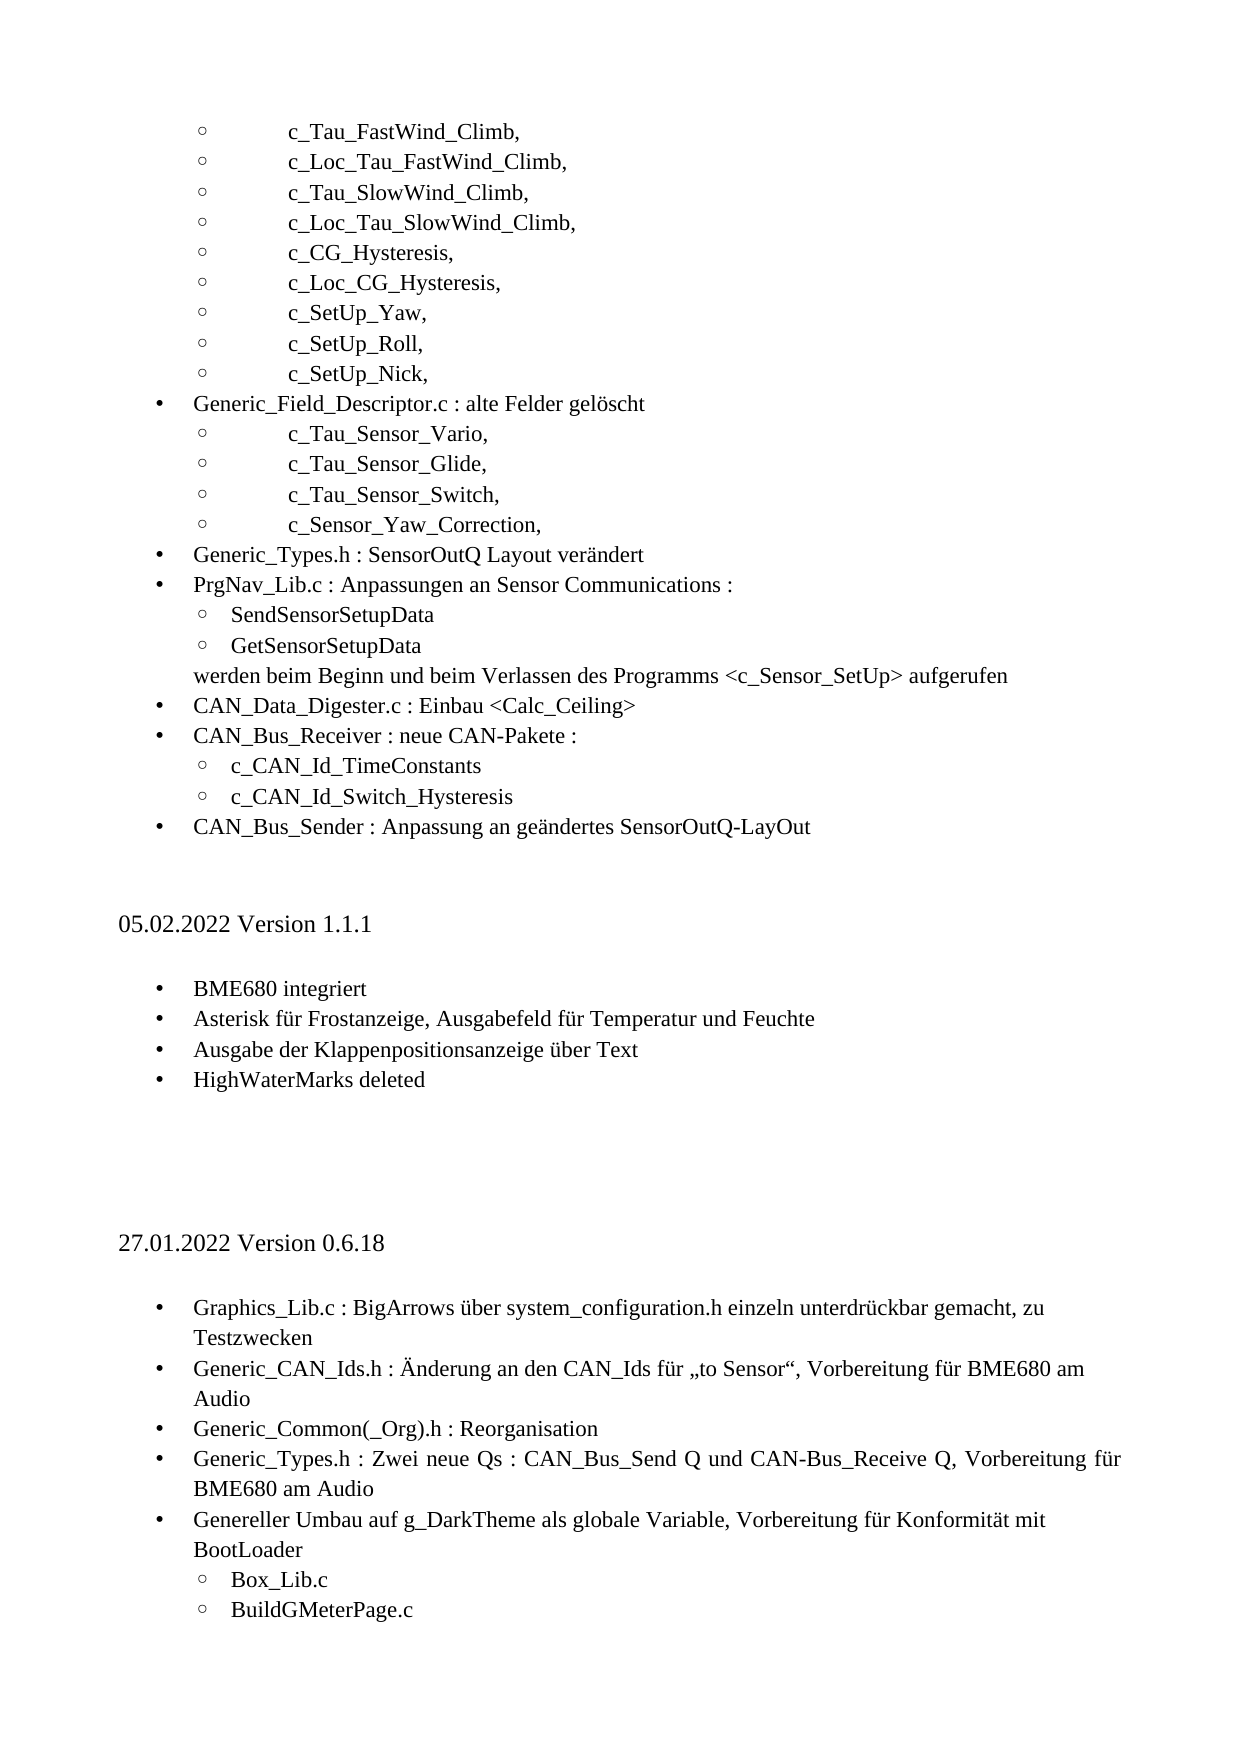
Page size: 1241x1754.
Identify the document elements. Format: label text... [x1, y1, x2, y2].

list c_CAN_Id_TimeConstants [193, 752, 1122, 779]
list Graphics_Lib.c : BigArrows über system_configuration.h einzeln unterdrückbar gemacht, zu Testzwecken [156, 1294, 1122, 1351]
list BME680 integriert [156, 975, 1122, 1002]
list c_Loc_Tau_SlowWind_Climb, [193, 209, 1122, 235]
list c_Tau_FastWind_Climb, [193, 118, 1122, 144]
list c_Tau_SlowWind_Climb, [193, 178, 1122, 205]
list c_Sensor_Yaw_Correction, [193, 511, 1122, 537]
list c_Tau_Sensor_Switch, [193, 481, 1122, 507]
text 27.01.2022 Version 0.6.18 [118, 1228, 1122, 1257]
list CAN_Bus_Sender : Anpassung an geändertes SensorOutQ-LayOut [156, 813, 1122, 839]
list Generic_Common(_Org).h : Reorganisation [156, 1415, 1122, 1441]
list Ausgabe der Klappenpositionsanzeige über Text [156, 1036, 1122, 1062]
list Generic_Types.h : Zwei neue Qs : CAN_Bus_Send Q und CAN-Bus_Receive Q, Vorbereitung für BME680 am Audio [156, 1445, 1122, 1502]
list Generic_CAN_Ids.h : Änderung an den CAN_Ids für „to Sensor“, Vorbereitung für BME680 am Audio [156, 1354, 1122, 1411]
list CAN_Data_Digester.c : Einbau <Calc_Ceiling> [156, 692, 1122, 718]
list GetSensorSetupData [193, 632, 1122, 658]
list PrgNav_Lib.c : Anpassungen an Sensor Communications : [156, 571, 1122, 598]
list Box_Lib.c [193, 1566, 1122, 1592]
list c_CAN_Id_Switch_Hysteresis [193, 783, 1122, 809]
list c_Loc_Tau_FastWind_Climb, [193, 148, 1122, 175]
list c_SetUp_Yaw, [193, 299, 1122, 326]
list CAN_Bus_Receiver : neue CAN-Pakete : [156, 722, 1122, 749]
list c_Tau_Sensor_Glide, [193, 450, 1122, 477]
list c_Loc_CG_Hysteresis, [193, 269, 1122, 296]
list HighWaterMarks deleted [156, 1066, 1122, 1092]
list werden beim Beginn und beim Verlassen des Programms <c_Sensor_SetUp> aufgerufen [156, 662, 1122, 688]
list c_SetUp_Nick, [193, 360, 1122, 386]
list BuildGMeterPage.c [193, 1596, 1122, 1623]
list Generic_Field_Descriptor.c : alte Felder gelöscht [156, 390, 1122, 416]
list c_Tau_Sensor_Vario, [193, 420, 1122, 447]
list c_CG_Hysteresis, [193, 239, 1122, 265]
list Genereller Umbau auf g_DarkTheme als globale Variable, Vorbereitung für Konformität mit BootLoader [156, 1506, 1122, 1562]
list c_SetUp_Roll, [193, 329, 1122, 356]
list SendSensorSetupData [193, 601, 1122, 628]
text 05.02.2022 Version 1.1.1 [118, 909, 1122, 938]
list Generic_Types.h : SensorOutQ Layout verändert [156, 541, 1122, 567]
list Asterisk für Frostanzeige, Ausgabefeld für Temperatur und Feuchte [156, 1005, 1122, 1032]
